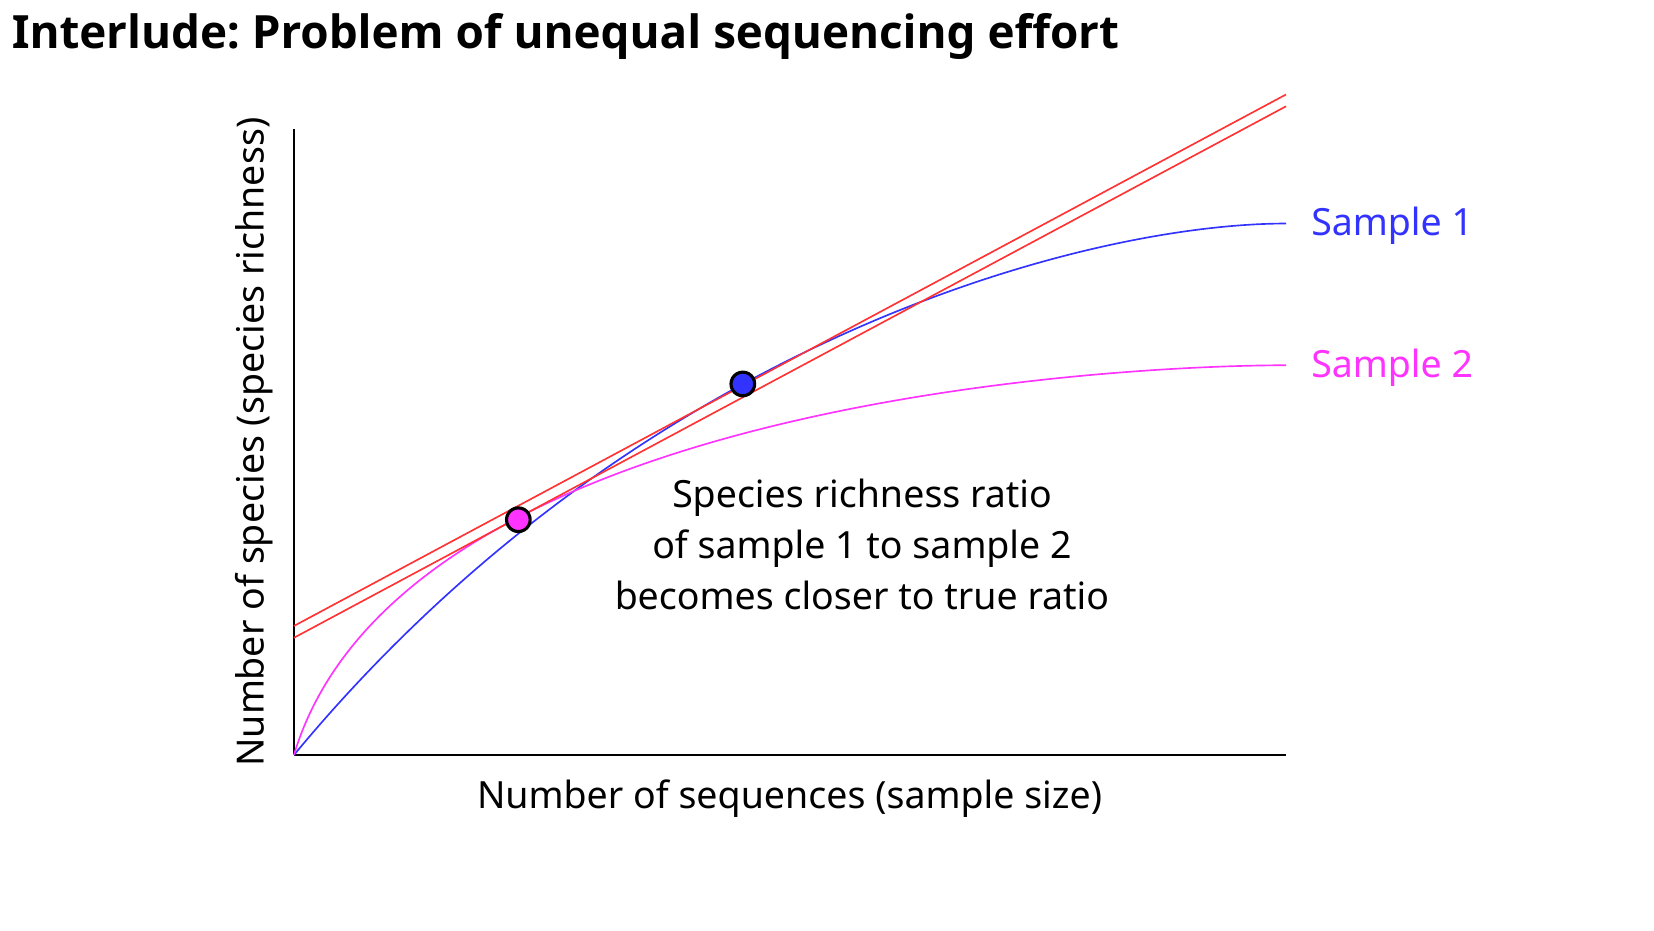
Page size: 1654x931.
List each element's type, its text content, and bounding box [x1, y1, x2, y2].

text_box [506, 507, 531, 532]
title Interlude: Problem of unequal sequencing effort [11, 0, 1642, 130]
text_box Sample 2 [1296, 329, 1489, 396]
text_box [730, 372, 755, 396]
text_box Number of species (species richness) [216, 102, 283, 782]
text_box Sample 1 [1296, 188, 1489, 254]
text_box Number of sequences (sample size) [462, 760, 1118, 827]
text_box Species richness ratio of sample 1 to sample 2 becomes closer to true ratio [599, 460, 1125, 629]
